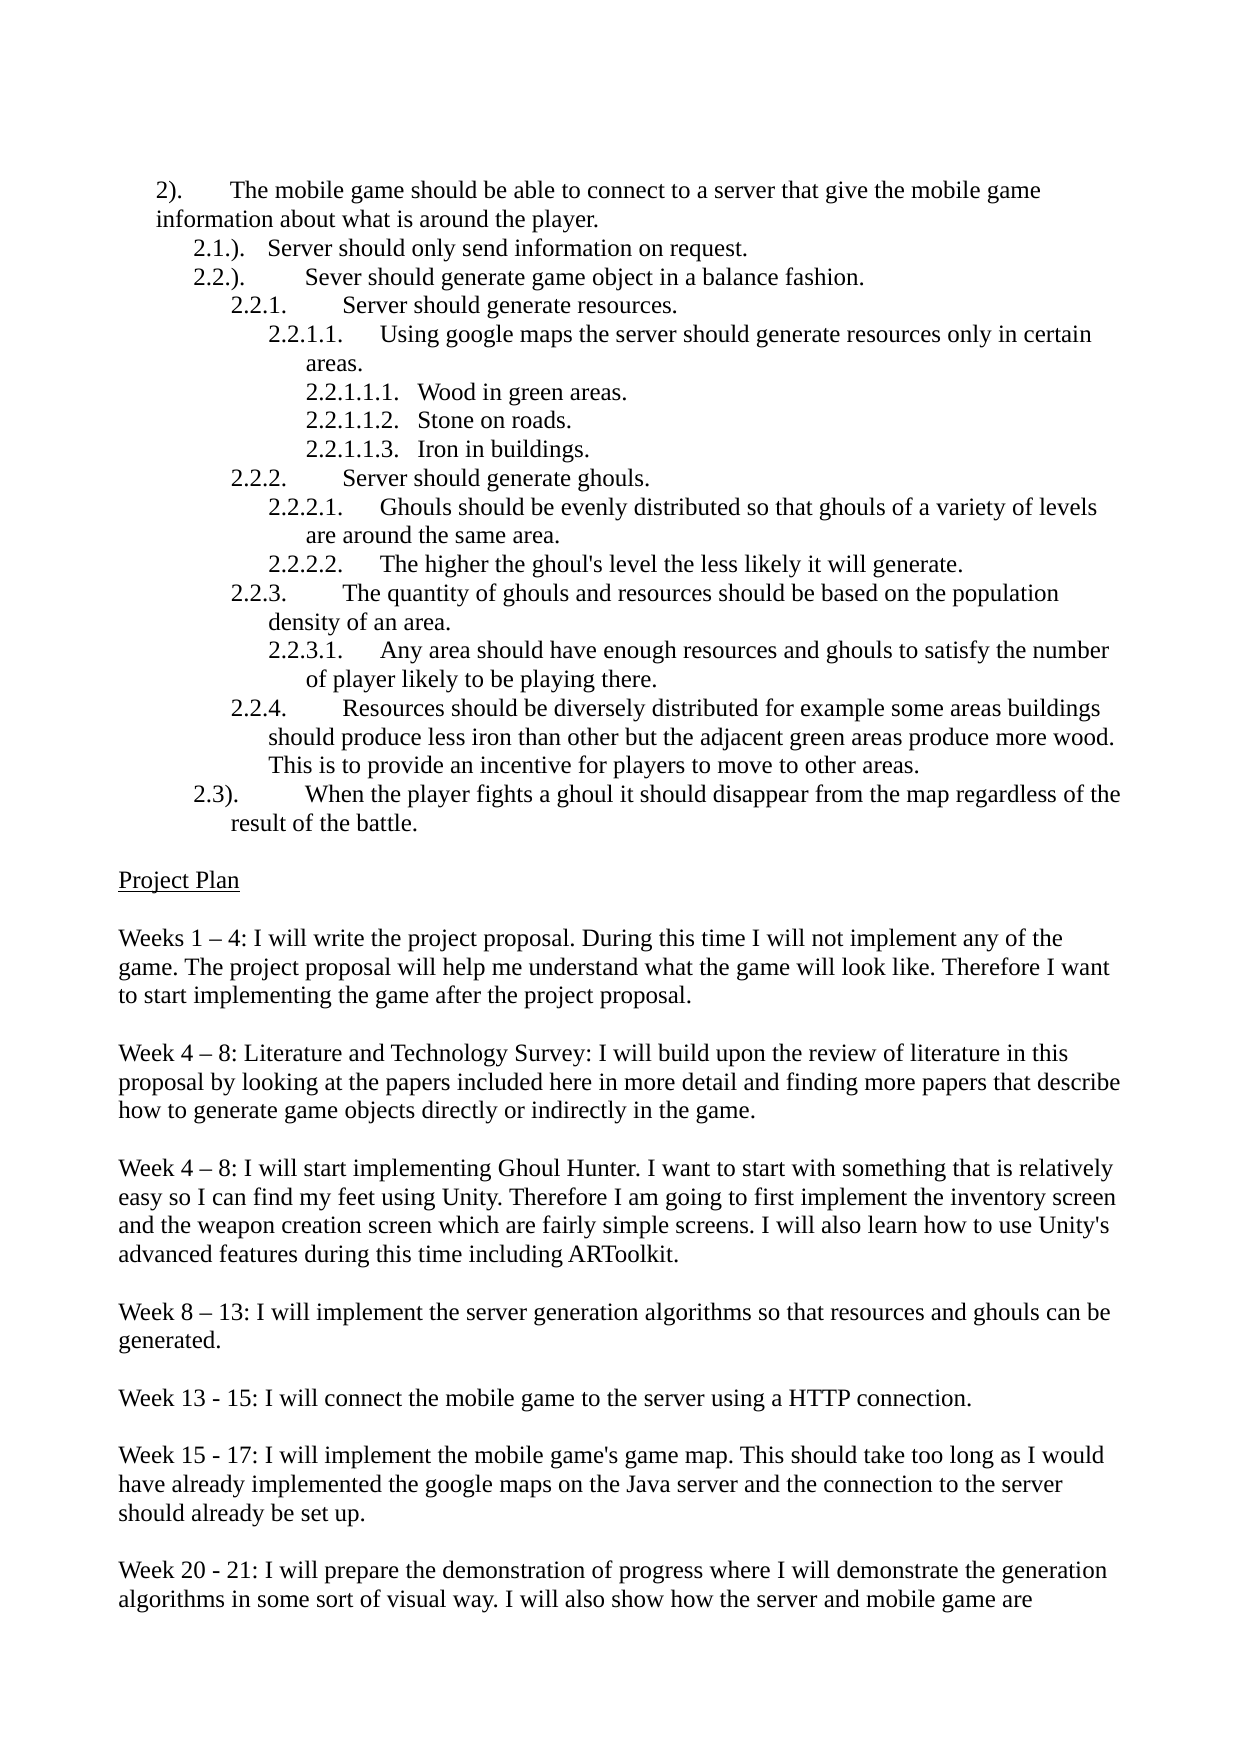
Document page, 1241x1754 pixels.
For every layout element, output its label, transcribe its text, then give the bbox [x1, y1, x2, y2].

text Week 4 – 8: I will start implementing Ghoul Hunter. I want to start with something that is relatively easy so I can find my feet using Unity. Therefore I am going to first implement the inventory screen and the weapon creation screen which are fairly simple screens. I will also learn how to use Unity's advanced features during this time including ARToolkit. [118, 1153, 1122, 1268]
list When the player fights a ghoul it should disappear from the map regardless of the result of the battle. [193, 779, 1122, 837]
list Resources should be diversely distributed for example some areas buildings should produce less iron than other but the adjacent green areas produce more wood. This is to provide an incentive for players to move to other areas. [231, 693, 1122, 779]
list Server should generate ghouls. [231, 463, 1122, 492]
list Stone on roads. [306, 406, 1122, 434]
list Wood in green areas. [306, 377, 1122, 406]
list Any area should have enough resources and ghouls to satisfy the number of player likely to be playing there. [268, 636, 1122, 693]
list The quantity of ghouls and resources should be based on the population density of an area. [231, 578, 1122, 636]
list Using google maps the server should generate resources only in certain areas. [268, 319, 1122, 377]
text Week 20 - 21: I will prepare the demonstration of progress where I will demonstrate the generation algorithms in some sort of visual way. I will also show how the server and mobile game are [118, 1556, 1122, 1613]
text Week 13 - 15: I will connect the mobile game to the server using a HTTP connection. [118, 1383, 1122, 1412]
text Week 4 – 8: Literature and Technology Survey: I will build upon the review of literature in this proposal by looking at the papers included here in more detail and finding more papers that describe how to generate game objects directly or indirectly in the game. [118, 1038, 1122, 1124]
list The higher the ghoul's level the less likely it will generate. [268, 549, 1122, 578]
text Weeks 1 – 4: I will write the project proposal. During this time I will not implement any of the game. The project proposal will help me understand what the game will look like. Therefore I want to start implementing the game after the project proposal. [118, 923, 1122, 1009]
list Sever should generate game object in a balance fashion. [193, 262, 1122, 291]
list Iron in buildings. [306, 434, 1122, 463]
text Project Plan [118, 866, 1122, 894]
list Ghouls should be evenly distributed so that ghouls of a variety of levels are around the same area. [268, 492, 1122, 549]
list 2.1.). Server should only send information on request. [156, 233, 1122, 262]
list Server should generate resources. [231, 291, 1122, 319]
text Week 8 – 13: I will implement the server generation algorithms so that resources and ghouls can be generated. [118, 1297, 1122, 1354]
list 2). The mobile game should be able to connect to a server that give the mobile game information about what is around the player. [118, 176, 1122, 233]
text Week 15 - 17: I will implement the mobile game's game map. This should take too long as I would have already implemented the google maps on the Java server and the connection to the server should already be set up. [118, 1441, 1122, 1527]
